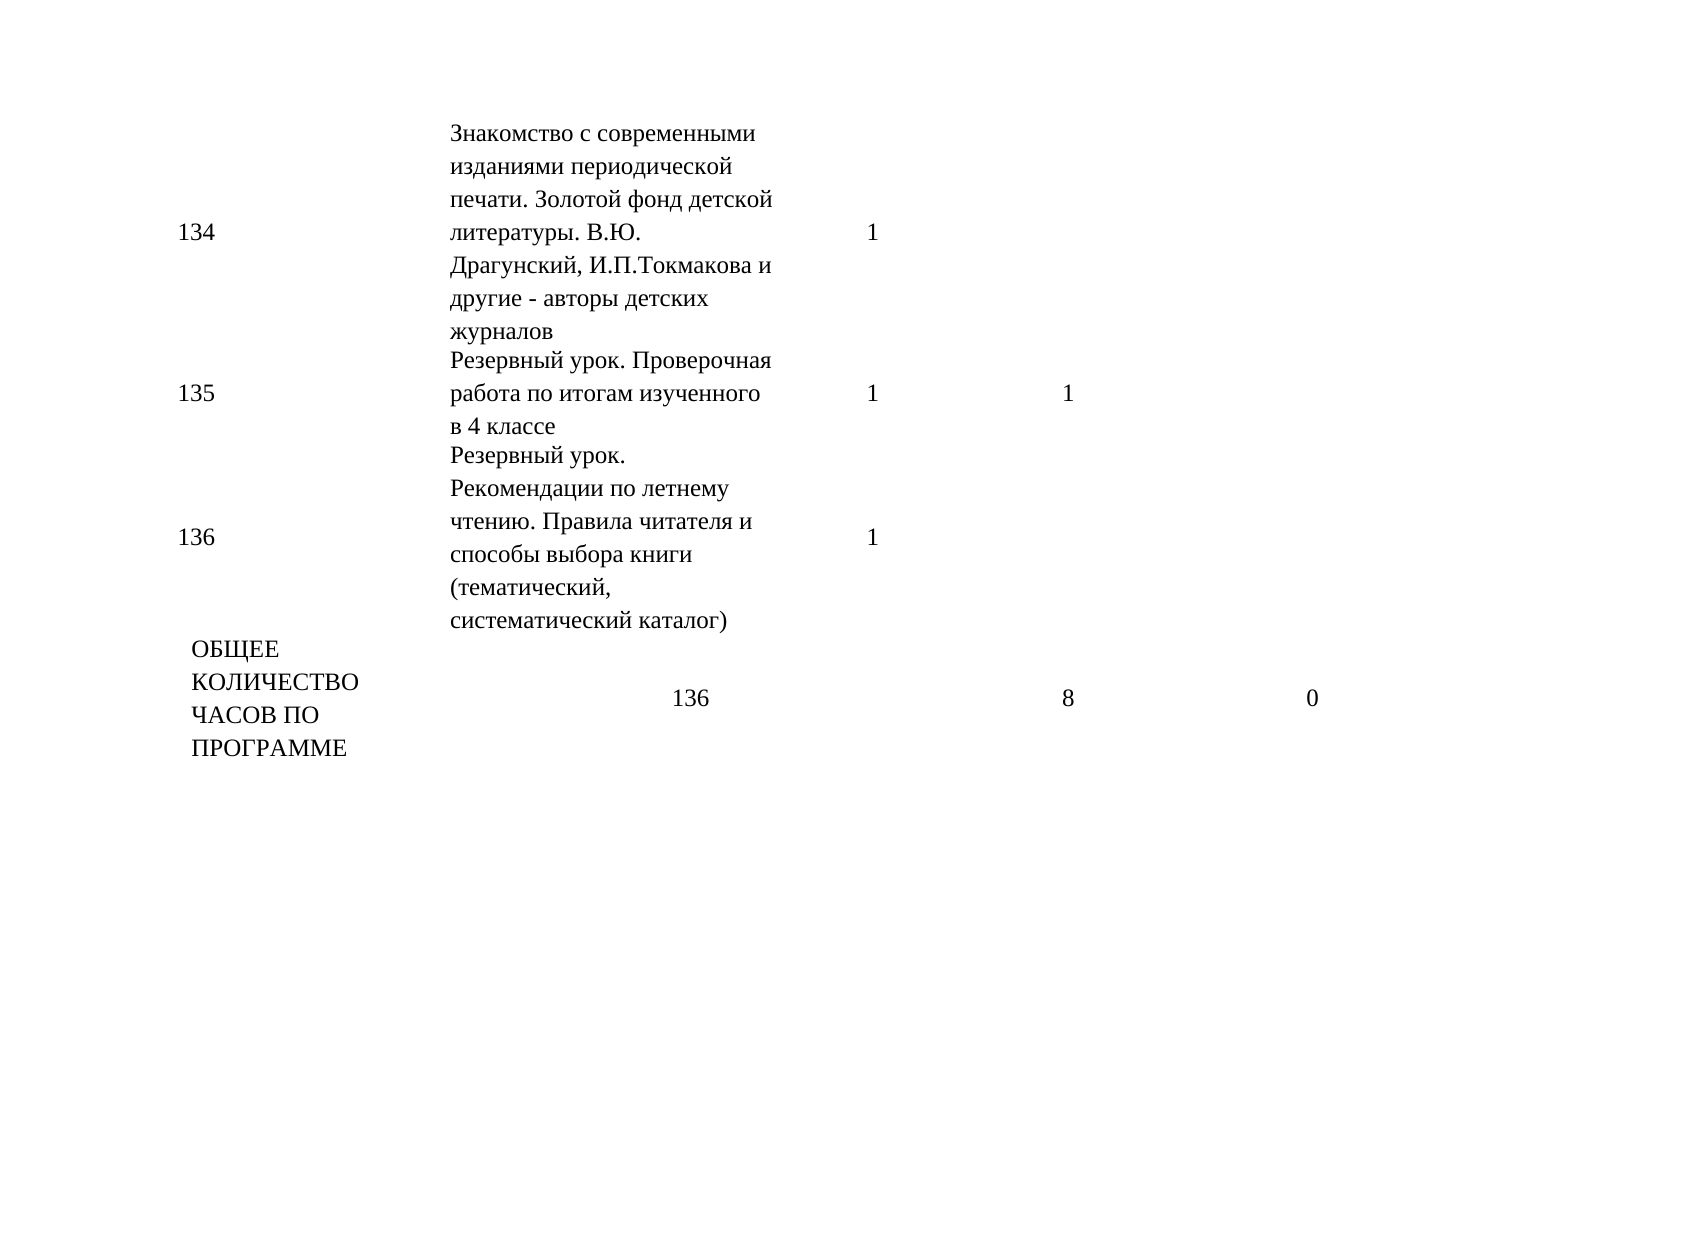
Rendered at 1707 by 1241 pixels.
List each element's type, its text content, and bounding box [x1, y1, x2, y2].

table_cell 1 [942, 345, 1180, 440]
table_cell [942, 118, 1180, 345]
table_cell [942, 440, 1180, 634]
table_cell 135 [166, 345, 424, 440]
table_cell Резервный урок. Рекомендации по летнему чтению. Правила читателя и способы выбора книги (тематический, систематический каталог) [425, 440, 789, 634]
table_cell [1180, 345, 1430, 440]
table_cell [1430, 345, 1607, 440]
table_cell ОБЩЕЕ КОЛИЧЕСТВО ЧАСОВ ПО ПРОГРАММЕ [166, 634, 424, 761]
table_cell Знакомство с современными изданиями периодической печати. Золотой фонд детской литературы. В.Ю. Драгунский, И.П.Токмакова и другие - авторы детских журналов [425, 118, 789, 345]
table_cell 136 [166, 440, 424, 634]
table_cell Резервный урок. Проверочная работа по итогам изученного в 4 классе [425, 345, 789, 440]
table_cell 1 [789, 345, 942, 440]
table_cell [1430, 634, 1607, 761]
table_cell [1430, 440, 1607, 634]
table_cell 8 [942, 634, 1180, 761]
table_cell [1180, 118, 1430, 345]
table_cell [1180, 440, 1430, 634]
table_cell 1 [789, 118, 942, 345]
table_cell 134 [166, 118, 424, 345]
table_cell 0 [1180, 634, 1430, 761]
table_cell 136 [425, 634, 942, 761]
table_cell [1430, 118, 1607, 345]
table_cell 1 [789, 440, 942, 634]
